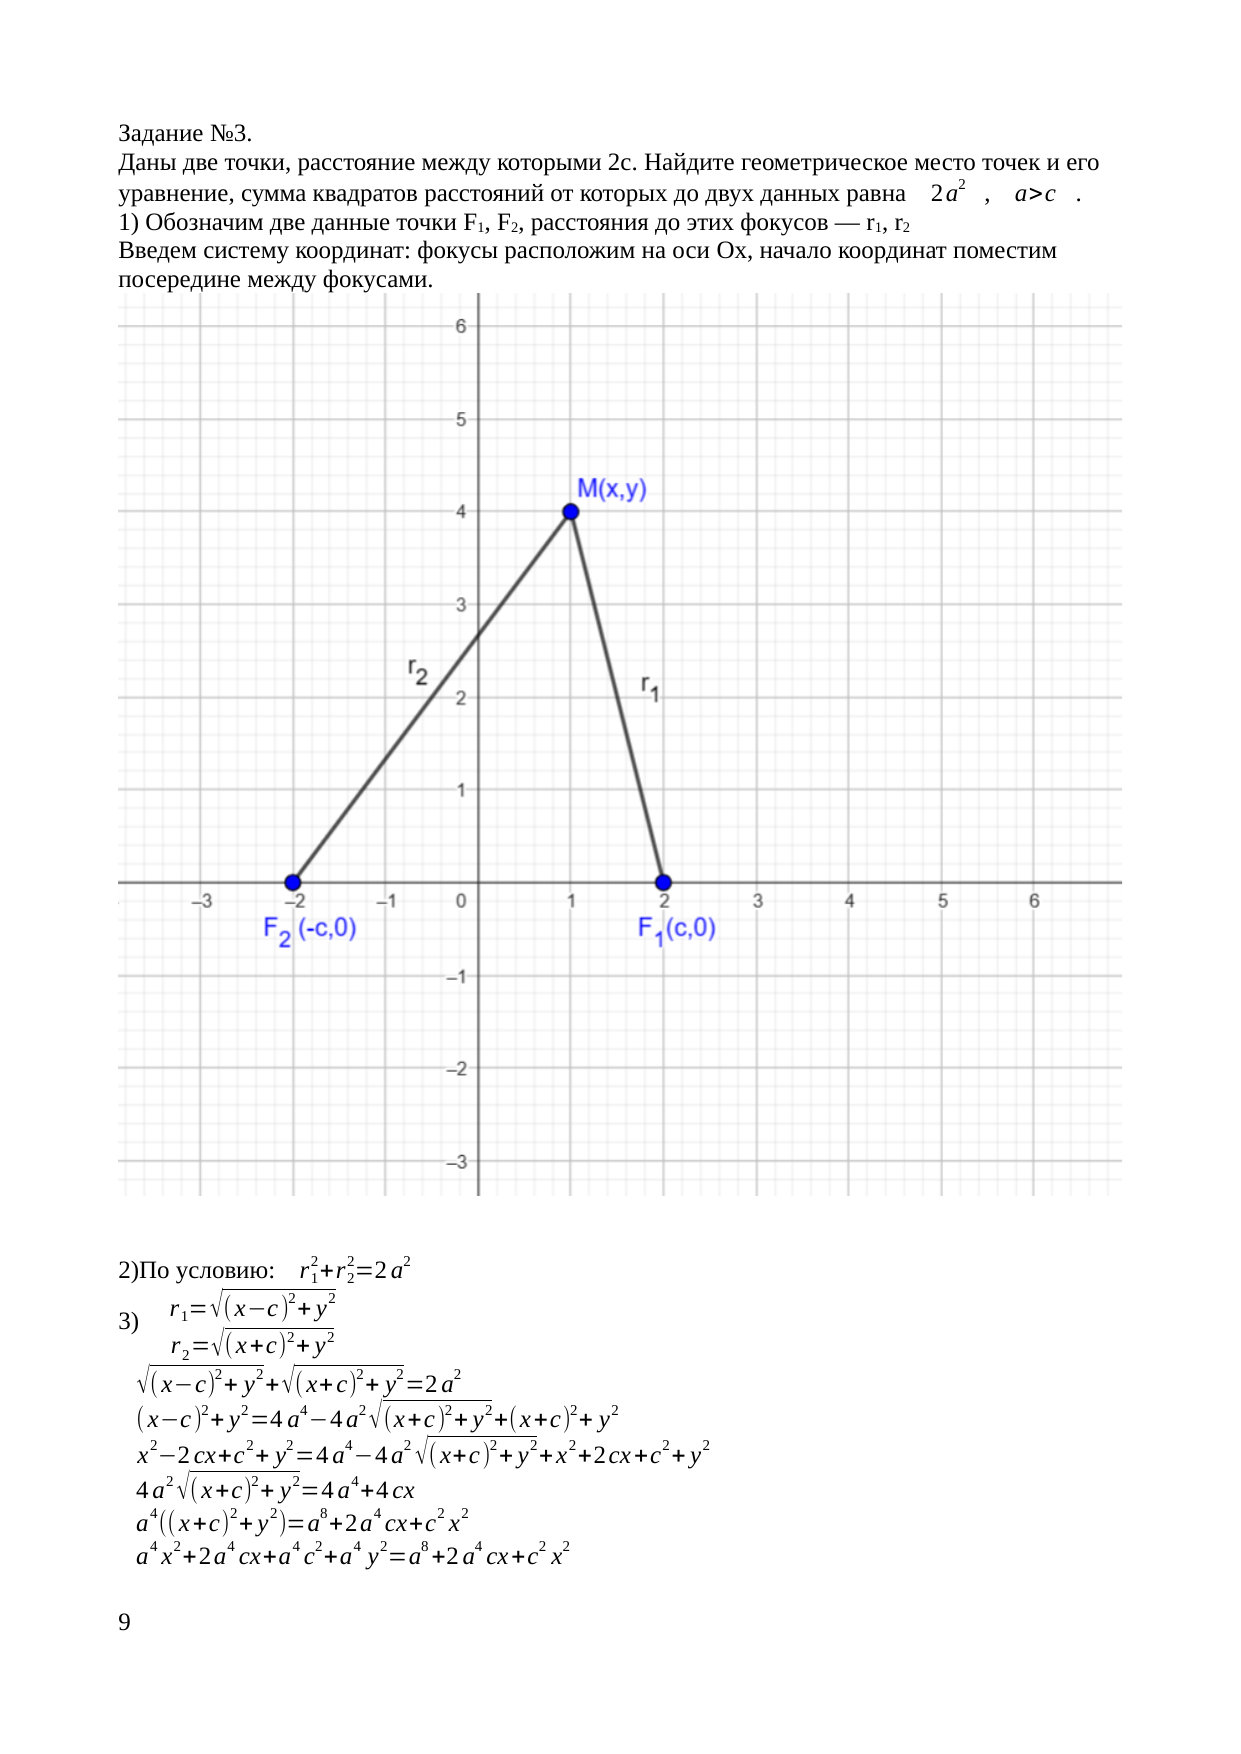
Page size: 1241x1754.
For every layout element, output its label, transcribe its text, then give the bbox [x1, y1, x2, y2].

text 2)По условию: [118, 1253, 1122, 1288]
text Даны две точки, расстояние между которыми 2с. Найдите геометрическое место точек и его [118, 147, 1122, 176]
text уравнение, сумма квадратов расстояний от которых до двух данных равна , . [118, 176, 1122, 207]
text 1) Обозначим две данные точки F1, F2, расстояния до этих фокусов — r1, r2 [118, 207, 1122, 236]
picture [118, 293, 1123, 1196]
text Введем систему координат: фокусы расположим на оси Ox, начало координат поместим посередине между фокусами. [118, 236, 1122, 293]
text 3) [118, 1288, 1122, 1363]
text Задание №3. [118, 118, 1122, 147]
